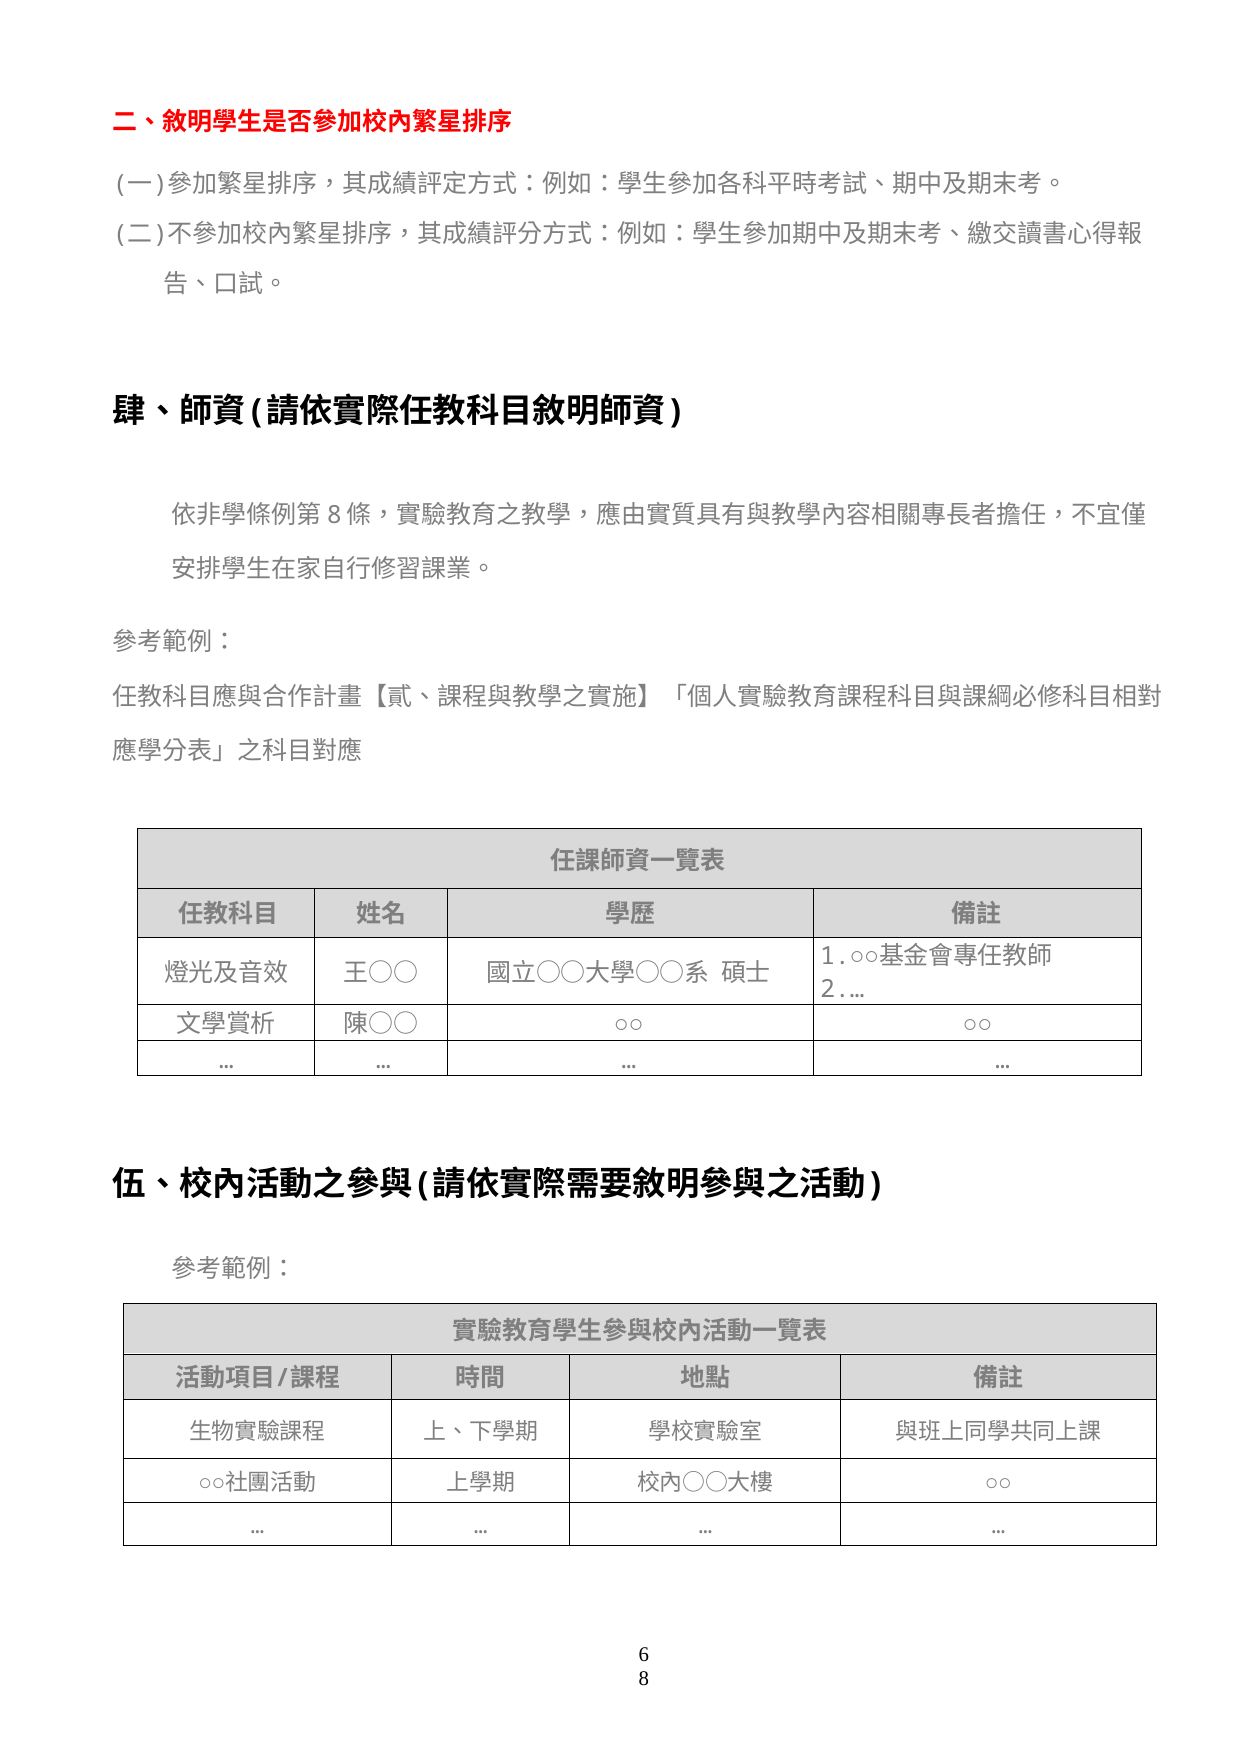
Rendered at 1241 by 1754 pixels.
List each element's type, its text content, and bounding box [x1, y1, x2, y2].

table_cell 備註 [841, 1355, 1156, 1399]
table_cell 上、下學期 [392, 1400, 569, 1458]
table_cell 上學期 [392, 1459, 569, 1502]
table_cell … [138, 1041, 314, 1075]
text (一)參加繁星排序，其成績評定方式：例如：學生參加各科平時考試、期中及期末考。 [113, 140, 1167, 203]
text 參考範例： [112, 622, 1167, 658]
text 參考範例： [172, 1248, 1167, 1284]
table_cell … [124, 1503, 391, 1545]
table_cell 國立○○大學○○系 碩士 [448, 938, 813, 1004]
table_cell 姓名 [315, 889, 447, 937]
text 二、敘明學生是否參加校內繁星排序 [112, 78, 1167, 140]
table_cell 學歷 [448, 889, 813, 937]
table_cell 學校實驗室 [570, 1400, 840, 1458]
table_cell ○○ [841, 1459, 1156, 1502]
text 依非學條例第8條，實驗教育之教學，應由實質具有與教學內容相關專長者擔任，不宜僅安排學生在家自行修習課業。 [172, 494, 1167, 585]
table_cell 任教科目 [138, 889, 314, 937]
table_cell 陳○○ [315, 1005, 447, 1040]
table_cell 時間 [392, 1355, 569, 1399]
table_header 實驗教育學生參與校內活動一覽表 [124, 1304, 1156, 1353]
table_cell … [814, 1041, 1141, 1075]
text (二)不參加校內繁星排序，其成績評分方式：例如：學生參加期中及期末考、繳交讀書心得報告、口試。 [113, 203, 1167, 303]
text 肆、師資(請依實際任教科目敘明師資) [112, 384, 1167, 433]
table_header 任課師資一覽表 [138, 829, 1141, 888]
table_cell 1.○○基金會專任教師 2.… [814, 938, 1141, 1004]
table_cell 生物實驗課程 [124, 1400, 391, 1458]
table_cell 王○○ [315, 938, 447, 1004]
table_cell ○○ [448, 1005, 813, 1040]
text 任教科目應與合作計畫【貳、課程與教學之實施】「個人實驗教育課程科目與課綱必修科目相對應學分表」之科目對應 [112, 676, 1167, 767]
table_cell ○○ [814, 1005, 1141, 1040]
table_cell 文學賞析 [138, 1005, 314, 1040]
table_cell ○○社團活動 [124, 1459, 391, 1502]
table_cell 備註 [814, 889, 1141, 937]
table_cell … [841, 1503, 1156, 1545]
table_cell 與班上同學共同上課 [841, 1400, 1156, 1458]
table_cell … [315, 1041, 447, 1075]
table_cell … [448, 1041, 813, 1075]
table_cell 燈光及音效 [138, 938, 314, 1004]
text 伍、校內活動之參與(請依實際需要敘明參與之活動) [112, 1157, 1167, 1205]
table_cell 活動項目/課程 [124, 1355, 391, 1399]
table_cell … [570, 1503, 840, 1545]
table_cell … [392, 1503, 569, 1545]
table_cell 校內○○大樓 [570, 1459, 840, 1502]
table_cell 地點 [570, 1355, 840, 1399]
